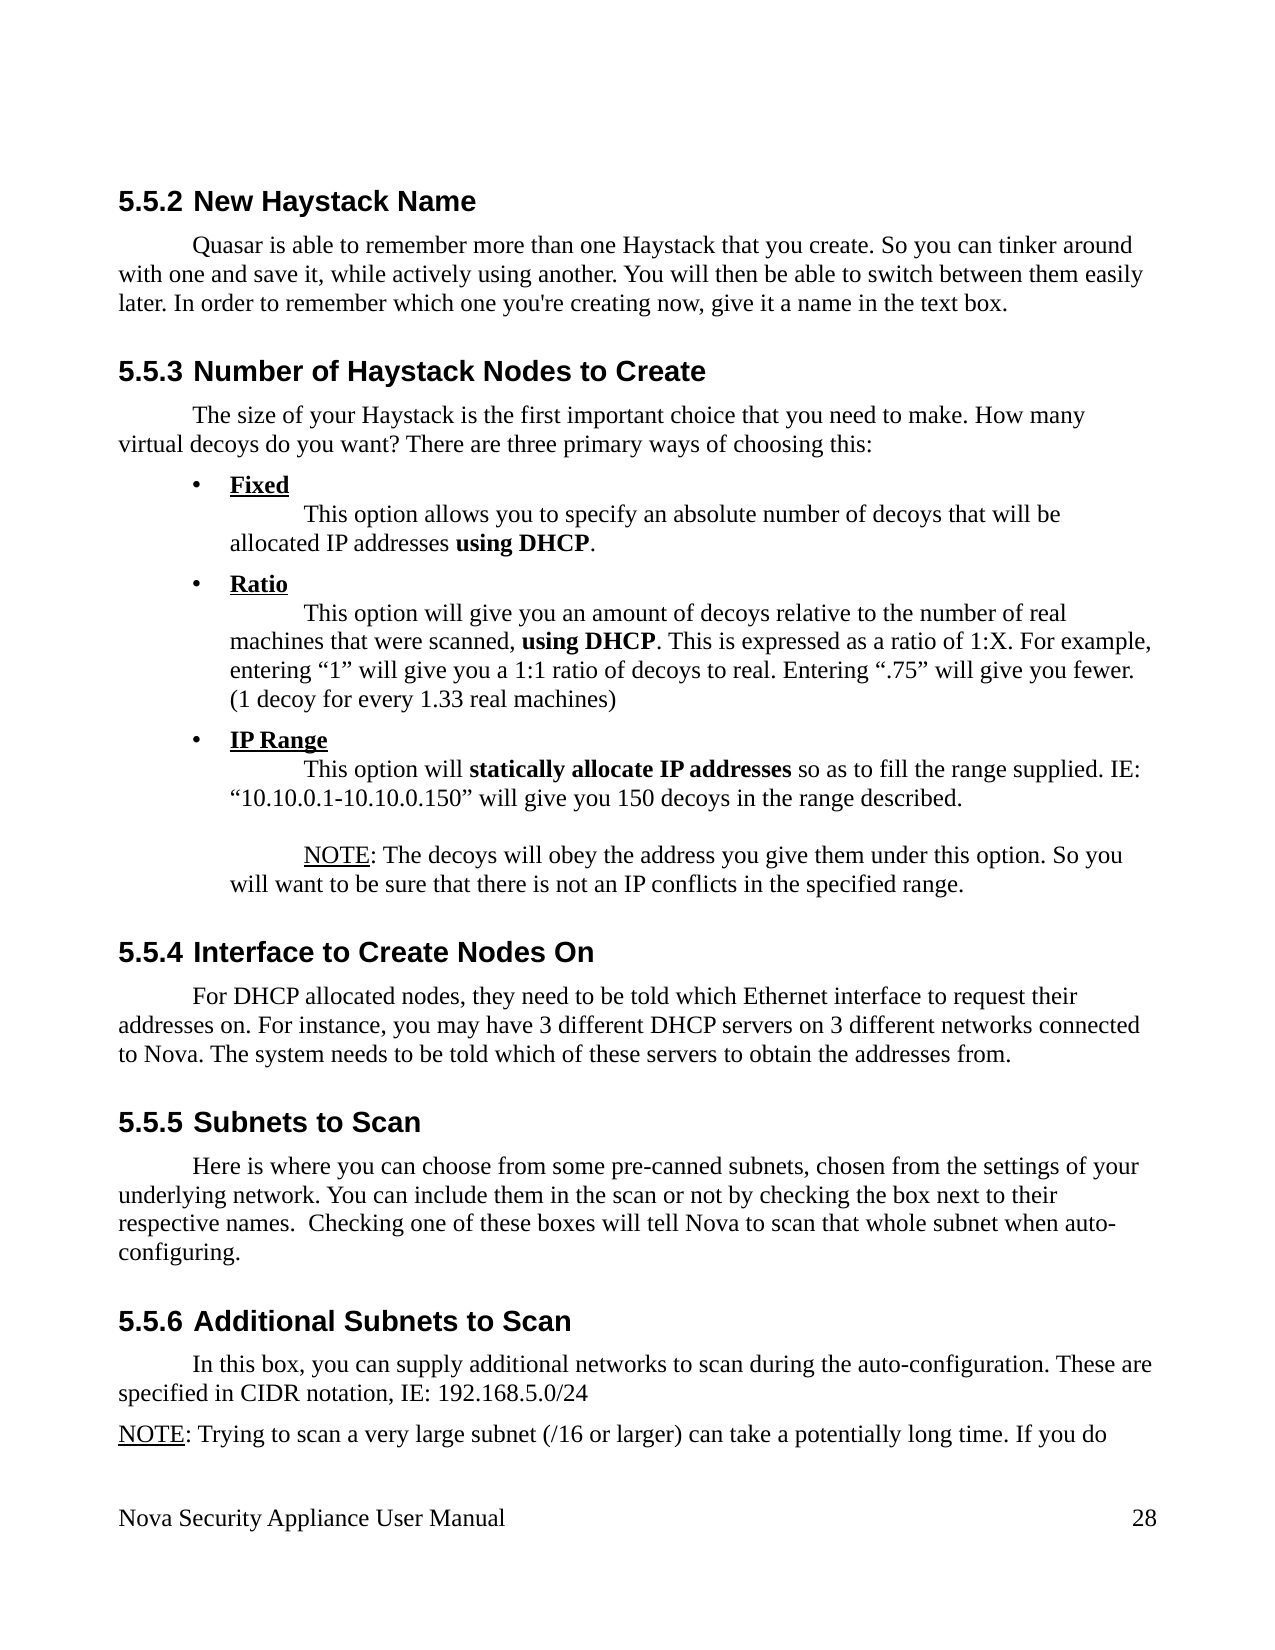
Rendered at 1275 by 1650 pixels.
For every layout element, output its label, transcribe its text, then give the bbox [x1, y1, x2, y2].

subtitle Interface to Create Nodes On [118, 935, 1157, 969]
text In this box, you can supply additional networks to scan during the auto-configuration. These are specified in CIDR notation, IE: 192.168.5.0/24 [118, 1349, 1157, 1407]
list IP Range This option will statically allocate IP addresses so as to fill the range supplied. IE: “10.10.0.1-10.10.0.150” will give you 150 decoys in the range described. NOTE: The decoys will obey the address you give them under this option. So you will want to be sure that there is not an IP conflicts in the specified range. [192, 725, 1157, 898]
subtitle New Haystack Name [118, 184, 1157, 218]
text The size of your Haystack is the first important choice that you need to make. How many virtual decoys do you want? There are three primary ways of choosing this: [118, 400, 1157, 458]
list Fixed This option allows you to specify an absolute number of decoys that will be allocated IP addresses using DHCP. [192, 470, 1157, 556]
text Here is where you can choose from some pre-canned subnets, chosen from the settings of your underlying network. You can include them in the scan or not by checking the box next to their respective names. Checking one of these boxes will tell Nova to scan that whole subnet when auto-configuring. [118, 1151, 1157, 1266]
text Quasar is able to remember more than one Haystack that you create. So you can tinker around with one and save it, while actively using another. You will then be able to switch between them easily later. In order to remember which one you're creating now, give it a name in the text box. [118, 230, 1157, 317]
text For DHCP allocated nodes, they need to be told which Ethernet interface to request their addresses on. For instance, you may have 3 different DHCP servers on 3 different networks connected to Nova. The system needs to be told which of these servers to obtain the addresses from. [118, 981, 1157, 1067]
list Ratio This option will give you an amount of decoys relative to the number of real machines that were scanned, using DHCP. This is expressed as a ratio of 1:X. For example, entering “1” will give you a 1:1 ratio of decoys to real. Entering “.75” will give you fewer. (1 decoy for every 1.33 real machines) [192, 569, 1157, 713]
subtitle Number of Haystack Nodes to Create [118, 354, 1157, 388]
text NOTE: Trying to scan a very large subnet (/16 or larger) can take a potentially long time. If you do [118, 1419, 1157, 1448]
subtitle Additional Subnets to Scan [118, 1303, 1157, 1337]
subtitle Subnets to Scan [118, 1105, 1157, 1138]
